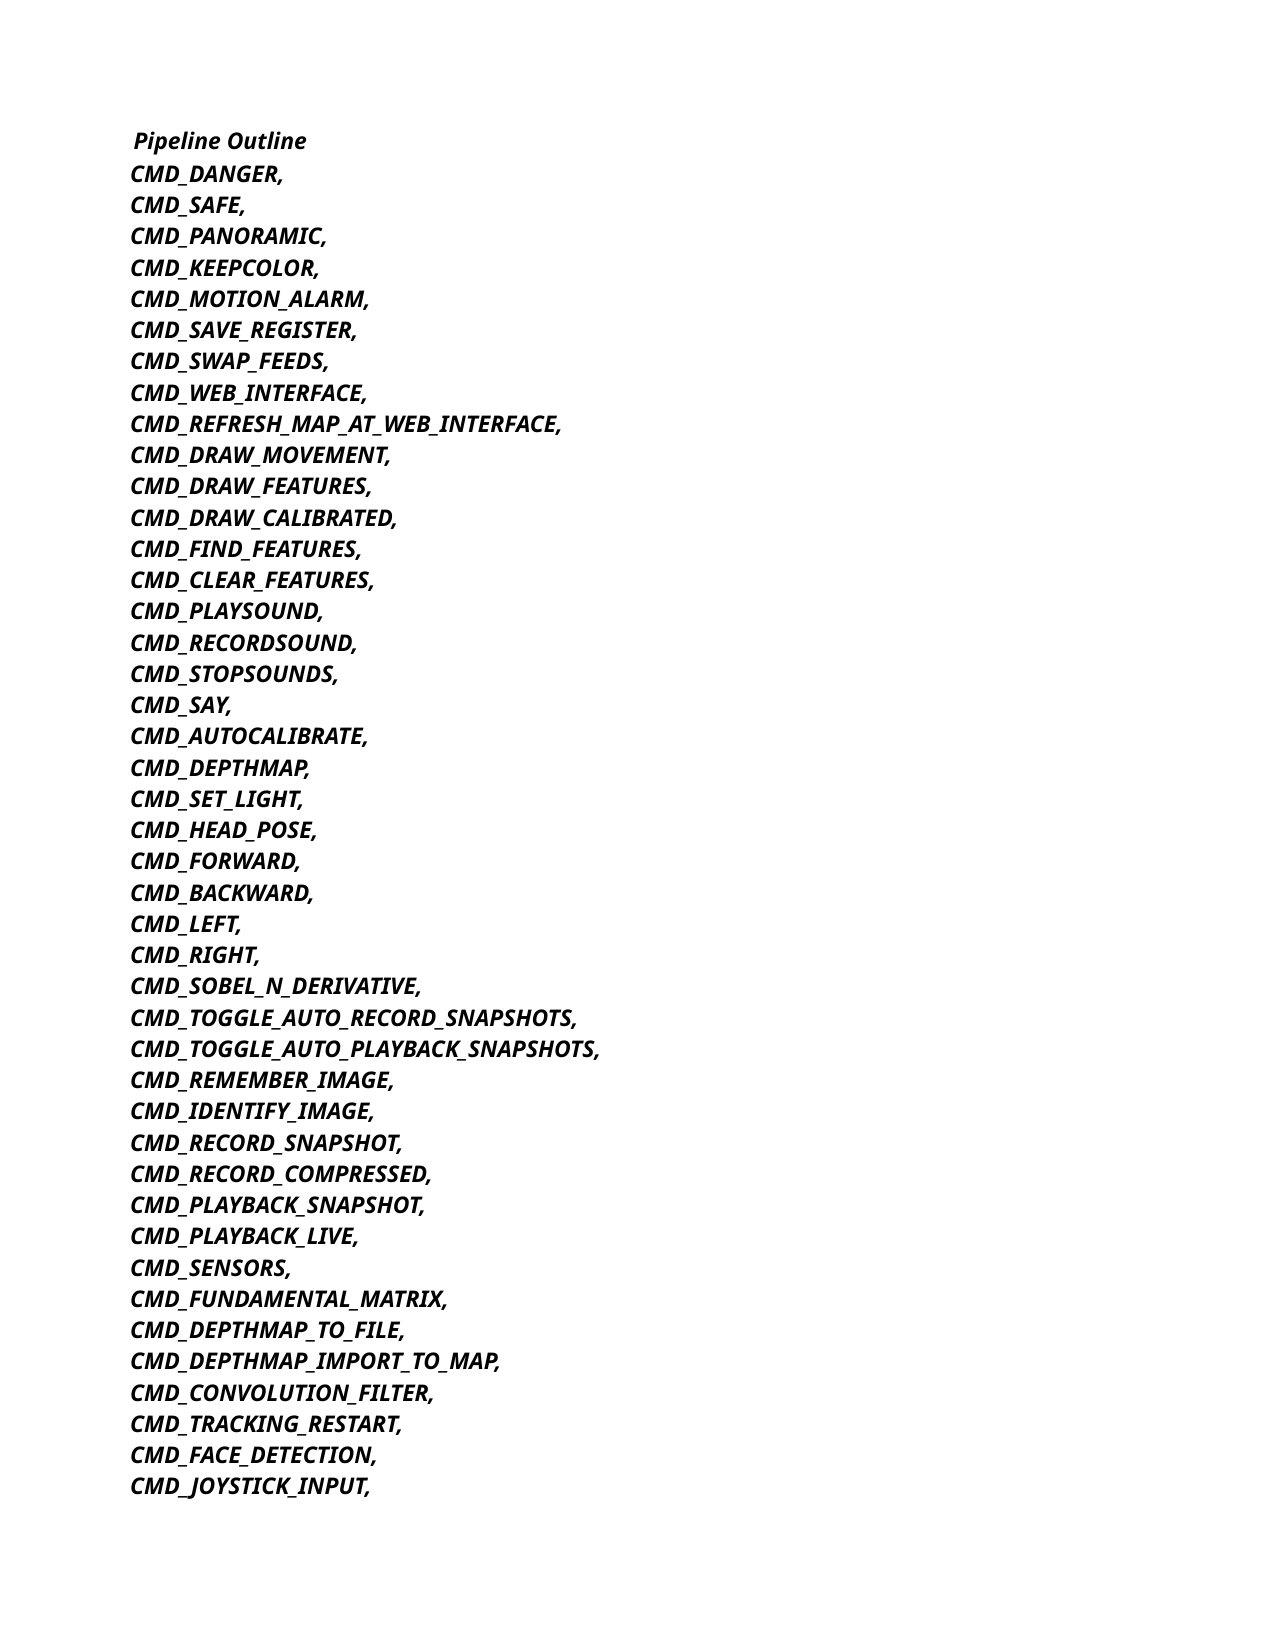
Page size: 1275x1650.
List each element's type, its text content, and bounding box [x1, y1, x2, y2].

text CMD_MOTION_ALARM, [118, 283, 1157, 314]
text CMD_RIGHT, [118, 939, 1157, 970]
text CMD_KEEPCOLOR, [118, 252, 1157, 283]
text CMD_TOGGLE_AUTO_PLAYBACK_SNAPSHOTS, [118, 1033, 1157, 1064]
text Pipeline Outline [118, 118, 1157, 158]
text CMD_IDENTIFY_IMAGE, [118, 1095, 1157, 1127]
text CMD_LEFT, [118, 908, 1157, 939]
text CMD_SAY, [118, 689, 1157, 720]
text CMD_SET_LIGHT, [118, 783, 1157, 814]
text CMD_FUNDAMENTAL_MATRIX, [118, 1283, 1157, 1314]
text CMD_DRAW_FEATURES, [118, 470, 1157, 502]
text CMD_SWAP_FEEDS, [118, 345, 1157, 377]
text CMD_TOGGLE_AUTO_RECORD_SNAPSHOTS, [118, 1002, 1157, 1033]
text CMD_REMEMBER_IMAGE, [118, 1064, 1157, 1095]
text CMD_DEPTHMAP_IMPORT_TO_MAP, [118, 1345, 1157, 1377]
text CMD_RECORD_COMPRESSED, [118, 1158, 1157, 1189]
text CMD_PANORAMIC, [118, 220, 1157, 252]
text CMD_JOYSTICK_INPUT, [118, 1470, 1157, 1502]
text CMD_DRAW_MOVEMENT, [118, 439, 1157, 470]
text CMD_SAFE, [118, 189, 1157, 220]
text CMD_FACE_DETECTION, [118, 1439, 1157, 1470]
text CMD_DEPTHMAP_TO_FILE, [118, 1314, 1157, 1345]
text CMD_DEPTHMAP, [118, 752, 1157, 783]
text CMD_CONVOLUTION_FILTER, [118, 1377, 1157, 1408]
text CMD_PLAYSOUND, [118, 595, 1157, 627]
text CMD_RECORD_SNAPSHOT, [118, 1127, 1157, 1158]
text CMD_STOPSOUNDS, [118, 658, 1157, 689]
text CMD_WEB_INTERFACE, [118, 377, 1157, 408]
text CMD_BACKWARD, [118, 877, 1157, 908]
text CMD_DRAW_CALIBRATED, [118, 502, 1157, 533]
text CMD_HEAD_POSE, [118, 814, 1157, 845]
text CMD_AUTOCALIBRATE, [118, 720, 1157, 752]
text CMD_FORWARD, [118, 845, 1157, 877]
text CMD_PLAYBACK_SNAPSHOT, [118, 1189, 1157, 1220]
text CMD_RECORDSOUND, [118, 627, 1157, 658]
text CMD_TRACKING_RESTART, [118, 1408, 1157, 1439]
text CMD_DANGER, [118, 158, 1157, 189]
text CMD_SENSORS, [118, 1252, 1157, 1283]
text CMD_SAVE_REGISTER, [118, 314, 1157, 345]
text CMD_SOBEL_N_DERIVATIVE, [118, 970, 1157, 1002]
text CMD_FIND_FEATURES, [118, 533, 1157, 564]
text CMD_PLAYBACK_LIVE, [118, 1220, 1157, 1252]
text CMD_REFRESH_MAP_AT_WEB_INTERFACE, [118, 408, 1157, 439]
text CMD_CLEAR_FEATURES, [118, 564, 1157, 595]
